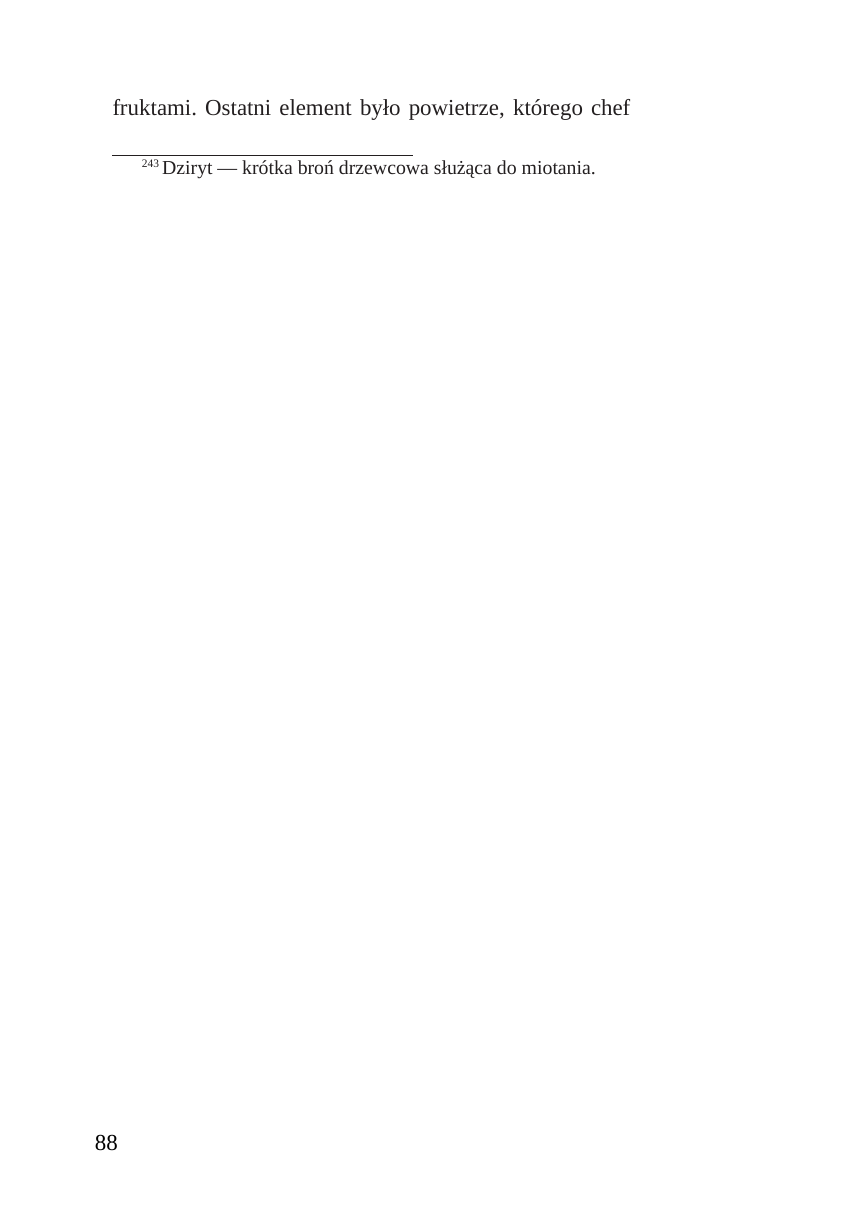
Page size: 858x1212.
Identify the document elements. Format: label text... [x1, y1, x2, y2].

text fruktami. Ostatni element było powietrze, którego chef [112, 94, 651, 120]
text 243 Dziryt — krótka broń drzewcowa służąca do miotania. [142, 150, 807, 179]
